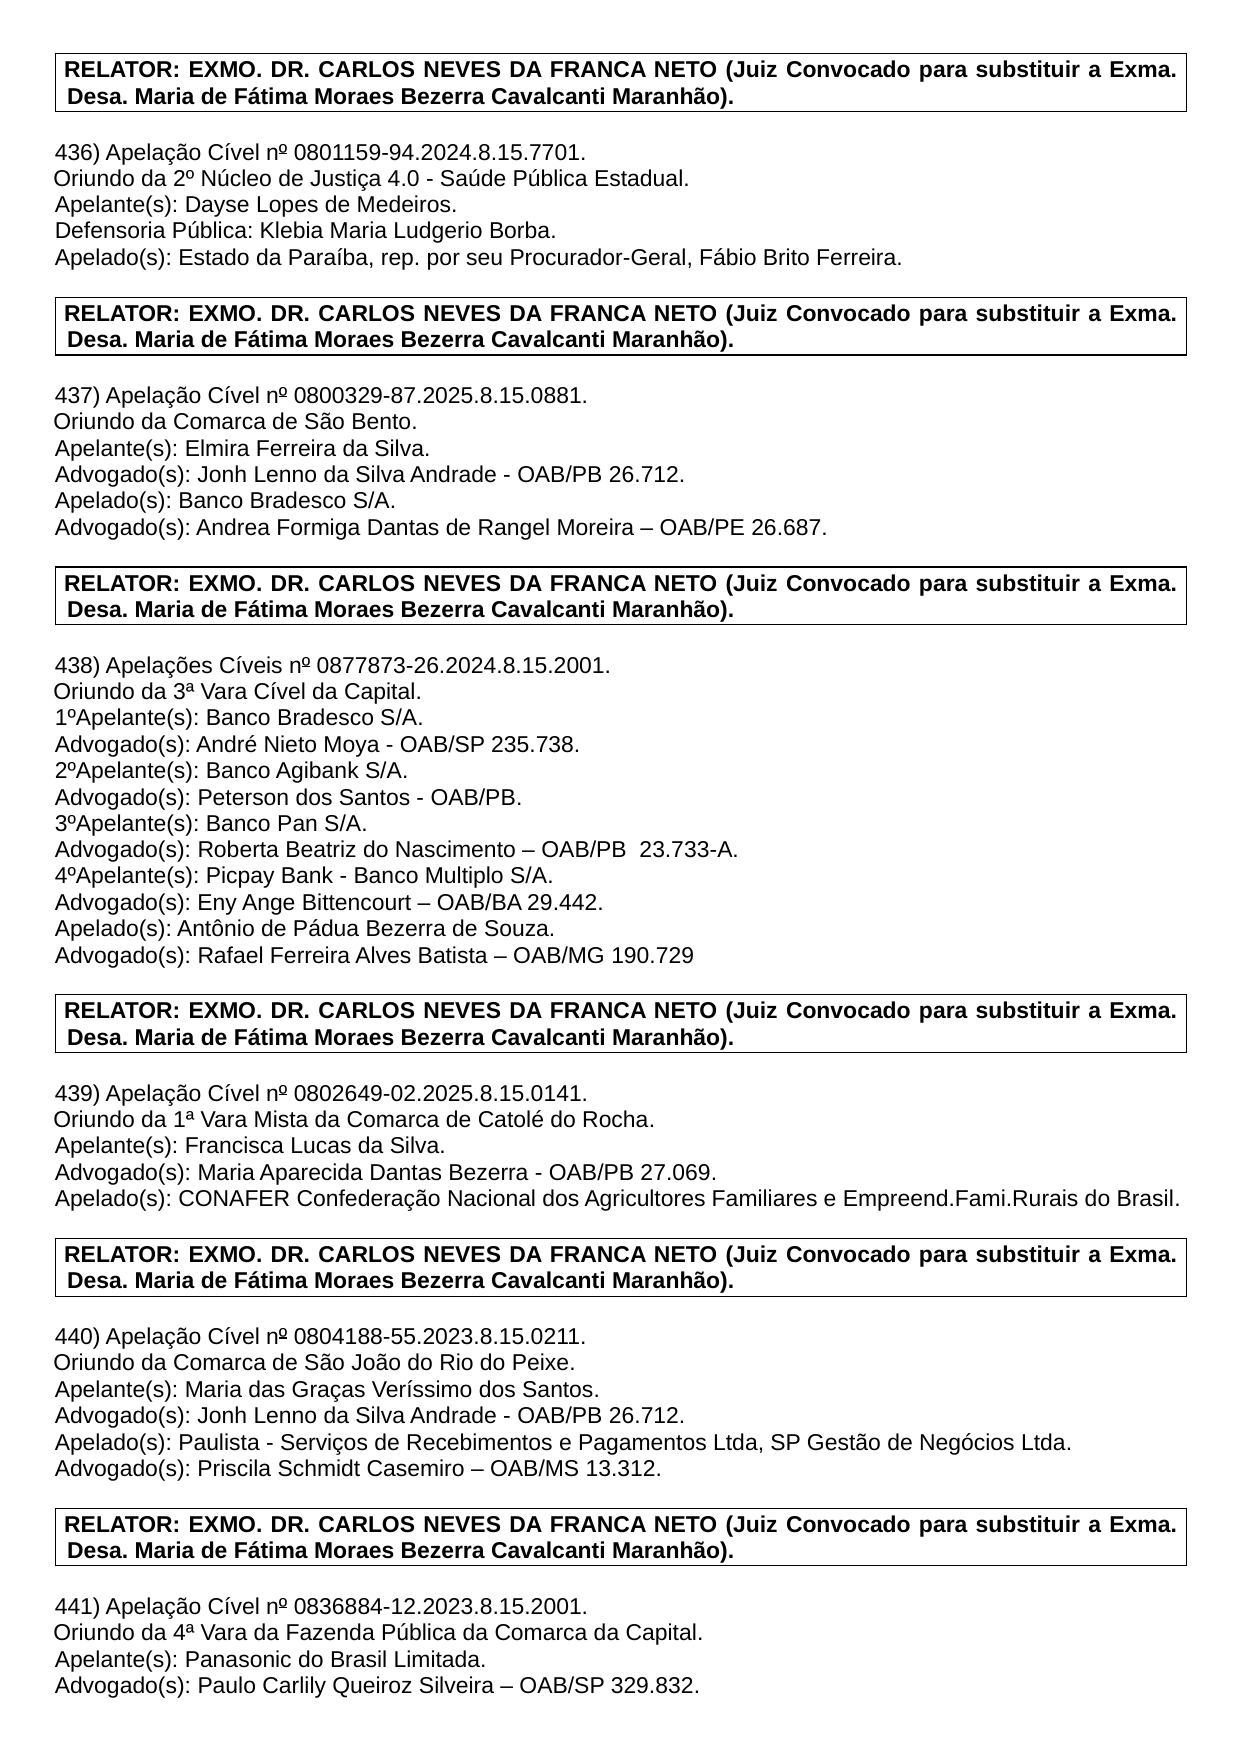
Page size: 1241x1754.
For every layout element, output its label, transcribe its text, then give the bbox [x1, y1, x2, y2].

text Advogado(s): Andrea Formiga Dantas de Rangel Moreira – OAB/PE 26.687. [54, 514, 1187, 540]
text Advogado(s): Eny Ange Bittencourt – OAB/BA 29.442. [54, 889, 1187, 915]
text Advogado(s): Rafael Ferreira Alves Batista – OAB/MG 190.729 [54, 942, 1187, 968]
text Oriundo da 2º Núcleo de Justiça 4.0 - Saúde Pública Estadual. [53, 165, 1187, 191]
text Oriundo da Comarca de São Bento. [53, 408, 1187, 434]
text 4ºApelante(s): Picpay Bank - Banco Multiplo S/A. [54, 862, 1187, 889]
text 439) Apelação Cível nº 0802649-02.2025.8.15.0141. [54, 1079, 1187, 1106]
text Apelado(s): Estado da Paraíba, rep. por seu Procurador-Geral, Fábio Brito Ferreira. [54, 244, 1187, 270]
text Defensoria Pública: Klebia Maria Ludgerio Borba. [54, 217, 1187, 244]
text 1ºApelante(s): Banco Bradesco S/A. [54, 704, 1187, 731]
text Oriundo da Comarca de São João do Rio do Peixe. [53, 1349, 1187, 1376]
text 438) Apelações Cíveis nº 0877873-26.2024.8.15.2001. [54, 652, 1187, 678]
text Advogado(s): Roberta Beatriz do Nascimento – OAB/PB 23.733-A. [54, 836, 1187, 862]
text RELATOR: EXMO. DR. CARLOS NEVES DA FRANCA NETO (Juiz Convocado para substituir a Exma. Desa. Maria de Fátima Moraes Bezerra Cavalcanti Maranhão). [56, 995, 1186, 1052]
text Advogado(s): Maria Aparecida Dantas Bezerra - OAB/PB 27.069. [54, 1159, 1187, 1185]
text 440) Apelação Cível nº 0804188-55.2023.8.15.0211. [54, 1323, 1187, 1349]
text 441) Apelação Cível nº 0836884-12.2023.8.15.2001. [54, 1593, 1187, 1619]
text RELATOR: EXMO. DR. CARLOS NEVES DA FRANCA NETO (Juiz Convocado para substituir a Exma. Desa. Maria de Fátima Moraes Bezerra Cavalcanti Maranhão). [56, 54, 1186, 111]
text RELATOR: EXMO. DR. CARLOS NEVES DA FRANCA NETO (Juiz Convocado para substituir a Exma. Desa. Maria de Fátima Moraes Bezerra Cavalcanti Maranhão). [56, 568, 1186, 624]
text Advogado(s): Priscila Schmidt Casemiro – OAB/MS 13.312. [54, 1455, 1187, 1481]
text Apelante(s): Elmira Ferreira da Silva. [54, 434, 1187, 461]
text Apelado(s): Antônio de Pádua Bezerra de Souza. [54, 915, 1187, 942]
text Oriundo da 1ª Vara Mista da Comarca de Catolé do Rocha. [53, 1106, 1187, 1132]
text Apelado(s): CONAFER Confederação Nacional dos Agricultores Familiares e Empreend.Fami.Rurais do Brasil. [54, 1185, 1187, 1211]
text Apelante(s): Francisca Lucas da Silva. [54, 1132, 1187, 1159]
text Advogado(s): Jonh Lenno da Silva Andrade - OAB/PB 26.712. [54, 461, 1187, 487]
text 436) Apelação Cível nº 0801159-94.2024.8.15.7701. [54, 138, 1187, 165]
text RELATOR: EXMO. DR. CARLOS NEVES DA FRANCA NETO (Juiz Convocado para substituir a Exma. Desa. Maria de Fátima Moraes Bezerra Cavalcanti Maranhão). [56, 298, 1186, 354]
text RELATOR: EXMO. DR. CARLOS NEVES DA FRANCA NETO (Juiz Convocado para substituir a Exma. Desa. Maria de Fátima Moraes Bezerra Cavalcanti Maranhão). [56, 1239, 1186, 1296]
text Oriundo da 4ª Vara da Fazenda Pública da Comarca da Capital. [53, 1619, 1187, 1646]
text Apelante(s): Maria das Graças Veríssimo dos Santos. [54, 1376, 1187, 1402]
text Advogado(s): Jonh Lenno da Silva Andrade - OAB/PB 26.712. [54, 1402, 1187, 1428]
text Apelado(s): Paulista - Serviços de Recebimentos e Pagamentos Ltda, SP Gestão de Negócios Ltda. [54, 1428, 1187, 1455]
text Advogado(s): Paulo Carlily Queiroz Silveira – OAB/SP 329.832. [54, 1672, 1187, 1698]
text Oriundo da 3ª Vara Cível da Capital. [53, 678, 1187, 704]
text Apelado(s): Banco Bradesco S/A. [54, 487, 1187, 514]
text Apelante(s): Panasonic do Brasil Limitada. [54, 1646, 1187, 1672]
text Apelante(s): Dayse Lopes de Medeiros. [54, 191, 1187, 217]
text 437) Apelação Cível nº 0800329-87.2025.8.15.0881. [54, 382, 1187, 408]
text 3ºApelante(s): Banco Pan S/A. [54, 810, 1187, 836]
text Advogado(s): Peterson dos Santos - OAB/PB. [54, 783, 1187, 810]
text Advogado(s): André Nieto Moya - OAB/SP 235.738. [54, 731, 1187, 757]
text 2ºApelante(s): Banco Agibank S/A. [54, 757, 1187, 783]
text RELATOR: EXMO. DR. CARLOS NEVES DA FRANCA NETO (Juiz Convocado para substituir a Exma. Desa. Maria de Fátima Moraes Bezerra Cavalcanti Maranhão). [56, 1509, 1186, 1565]
